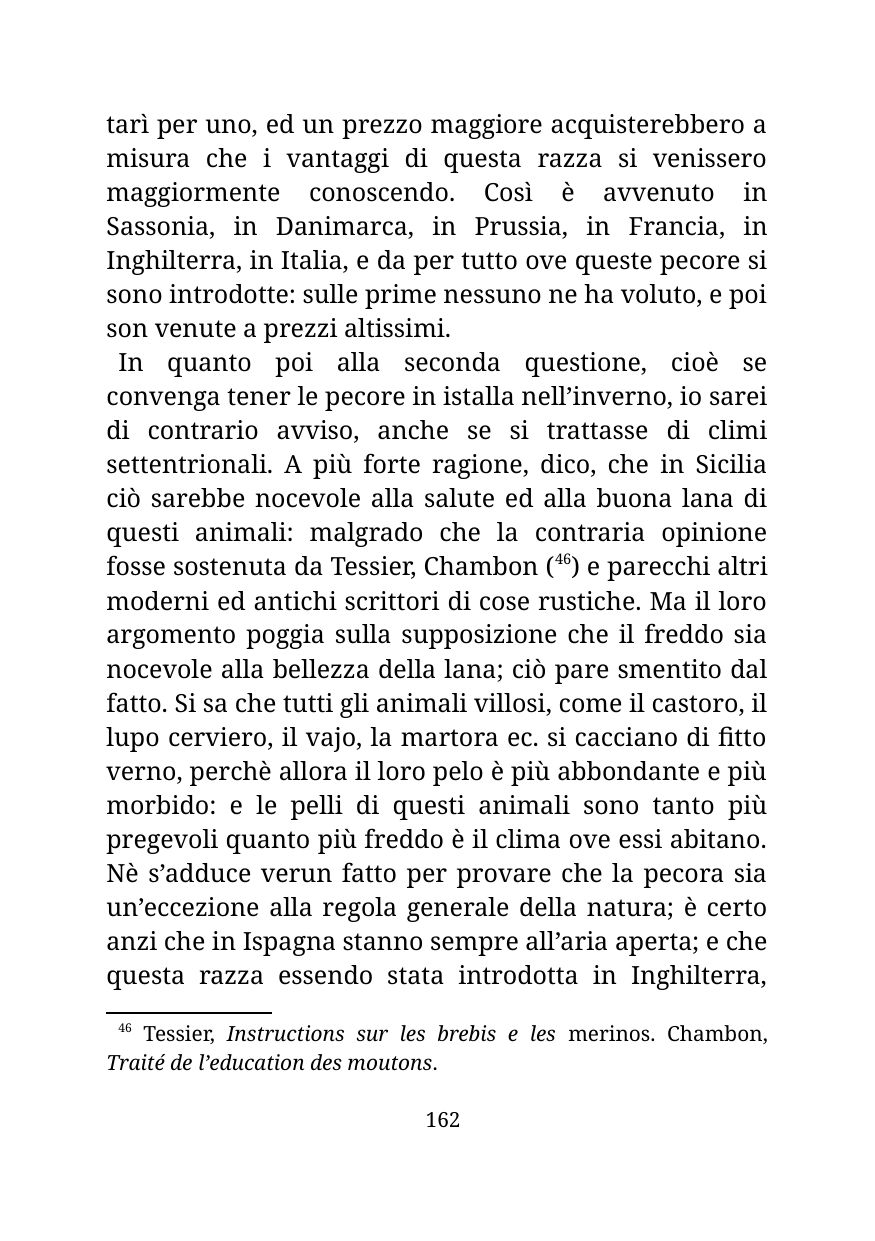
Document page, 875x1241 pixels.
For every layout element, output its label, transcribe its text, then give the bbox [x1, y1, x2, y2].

text In quanto poi alla seconda questione, cioè se convenga tener le pecore in istalla nell’inverno, io sarei di contrario avviso, anche se si trattasse di climi settentrionali. A più forte ragione, dico, che in Sicilia ciò sarebbe nocevole alla salute ed alla buona lana di questi animali: malgrado che la contraria opinione fosse sostenuta da Tessier, Chambon () e parecchi altri moderni ed antichi scrittori di cose rustiche. Ma il loro argomento poggia sulla supposizione che il freddo sia nocevole alla bellezza della lana; ciò pare smentito dal fatto. Si sa che tutti gli animali villosi, come il castoro, il lupo cerviero, il vajo, la martora ec. si cacciano di fitto verno, perchè allora il loro pelo è più abbondante e più morbido: e le pelli di questi animali sono tanto più pregevoli quanto più freddo è il clima ove essi abitano. Nè s’adduce verun fatto per provare che la pecora sia un’eccezione alla regola generale della natura; è certo anzi che in Ispagna stanno sempre all’aria aperta; e che questa razza essendo stata introdotta in Inghilterra, [106, 345, 768, 992]
text Tessier, Instructions sur les brebis e les merinos. Chambon, Traité de l’education des moutons. [106, 1019, 768, 1076]
text tarì per uno, ed un prezzo maggiore acquisterebbero a misura che i vantaggi di questa razza si venissero maggiormente conoscendo. Così è avvenuto in Sassonia, in Danimarca, in Prussia, in Francia, in Inghilterra, in Italia, e da per tutto ove queste pecore si sono introdotte: sulle prime nessuno ne ha voluto, e poi son venute a prezzi altissimi. [106, 106, 768, 345]
